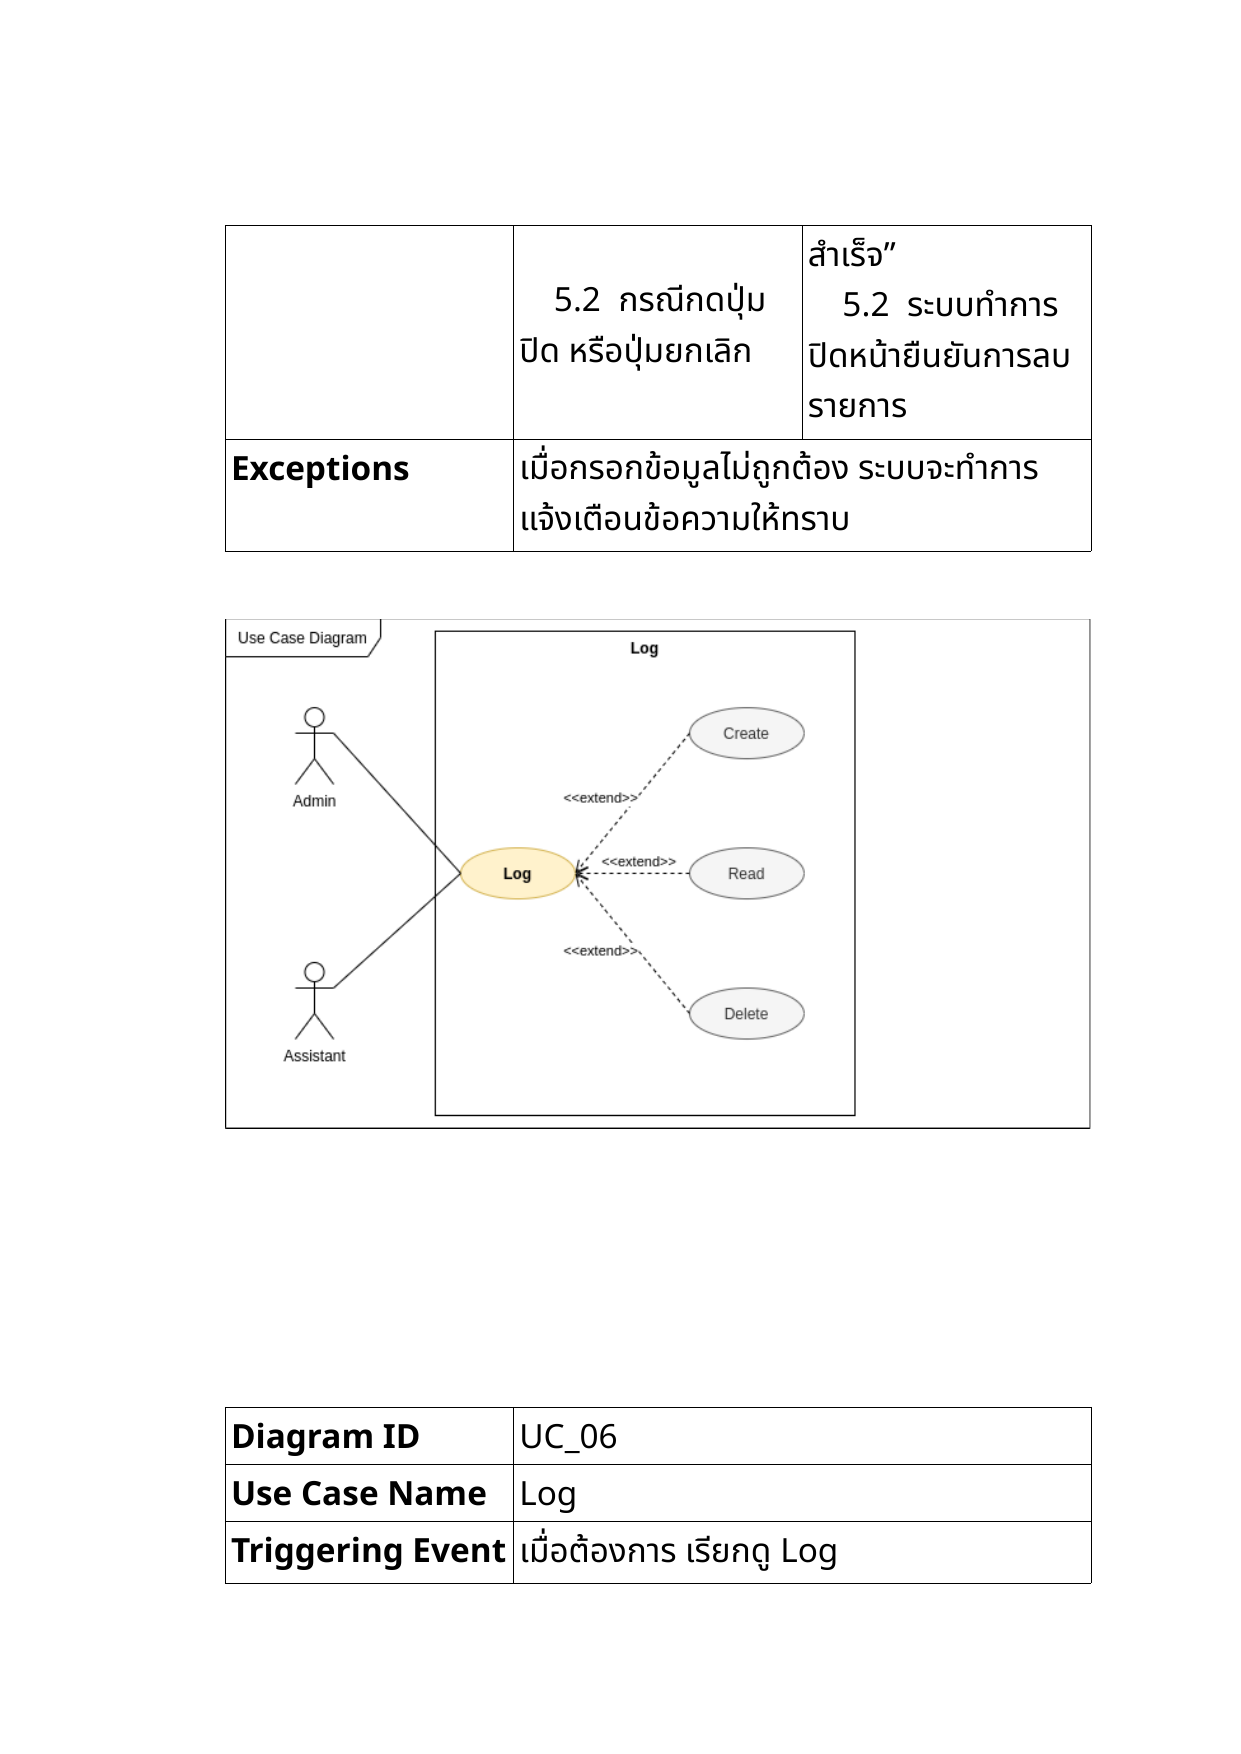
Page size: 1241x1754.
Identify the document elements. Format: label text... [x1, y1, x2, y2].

picture [225, 619, 1091, 1129]
table_cell 5.2 กรณีกดปุ่มปิด หรือปุ่มยกเลิก [514, 226, 802, 438]
table_cell Triggering Event [226, 1522, 513, 1583]
table_cell Use Case Name [226, 1465, 513, 1521]
table_header UC_06 [514, 1408, 1091, 1464]
table_cell Log [514, 1465, 1091, 1521]
table_cell เมื่อต้องการ เรียกดู Log [514, 1522, 1091, 1583]
table_cell [226, 226, 513, 438]
table_cell สำเร็จ” 5.2 ระบบทำการปิดหน้ายืนยันการลบรายการ [803, 226, 1091, 438]
table_cell เมื่อกรอกข้อมูลไม่ถูกต้อง ระบบจะทำการแจ้งเตือนข้อความให้ทราบ [514, 440, 1091, 551]
table_cell Exceptions [226, 440, 513, 551]
table_header Diagram ID [226, 1408, 513, 1464]
